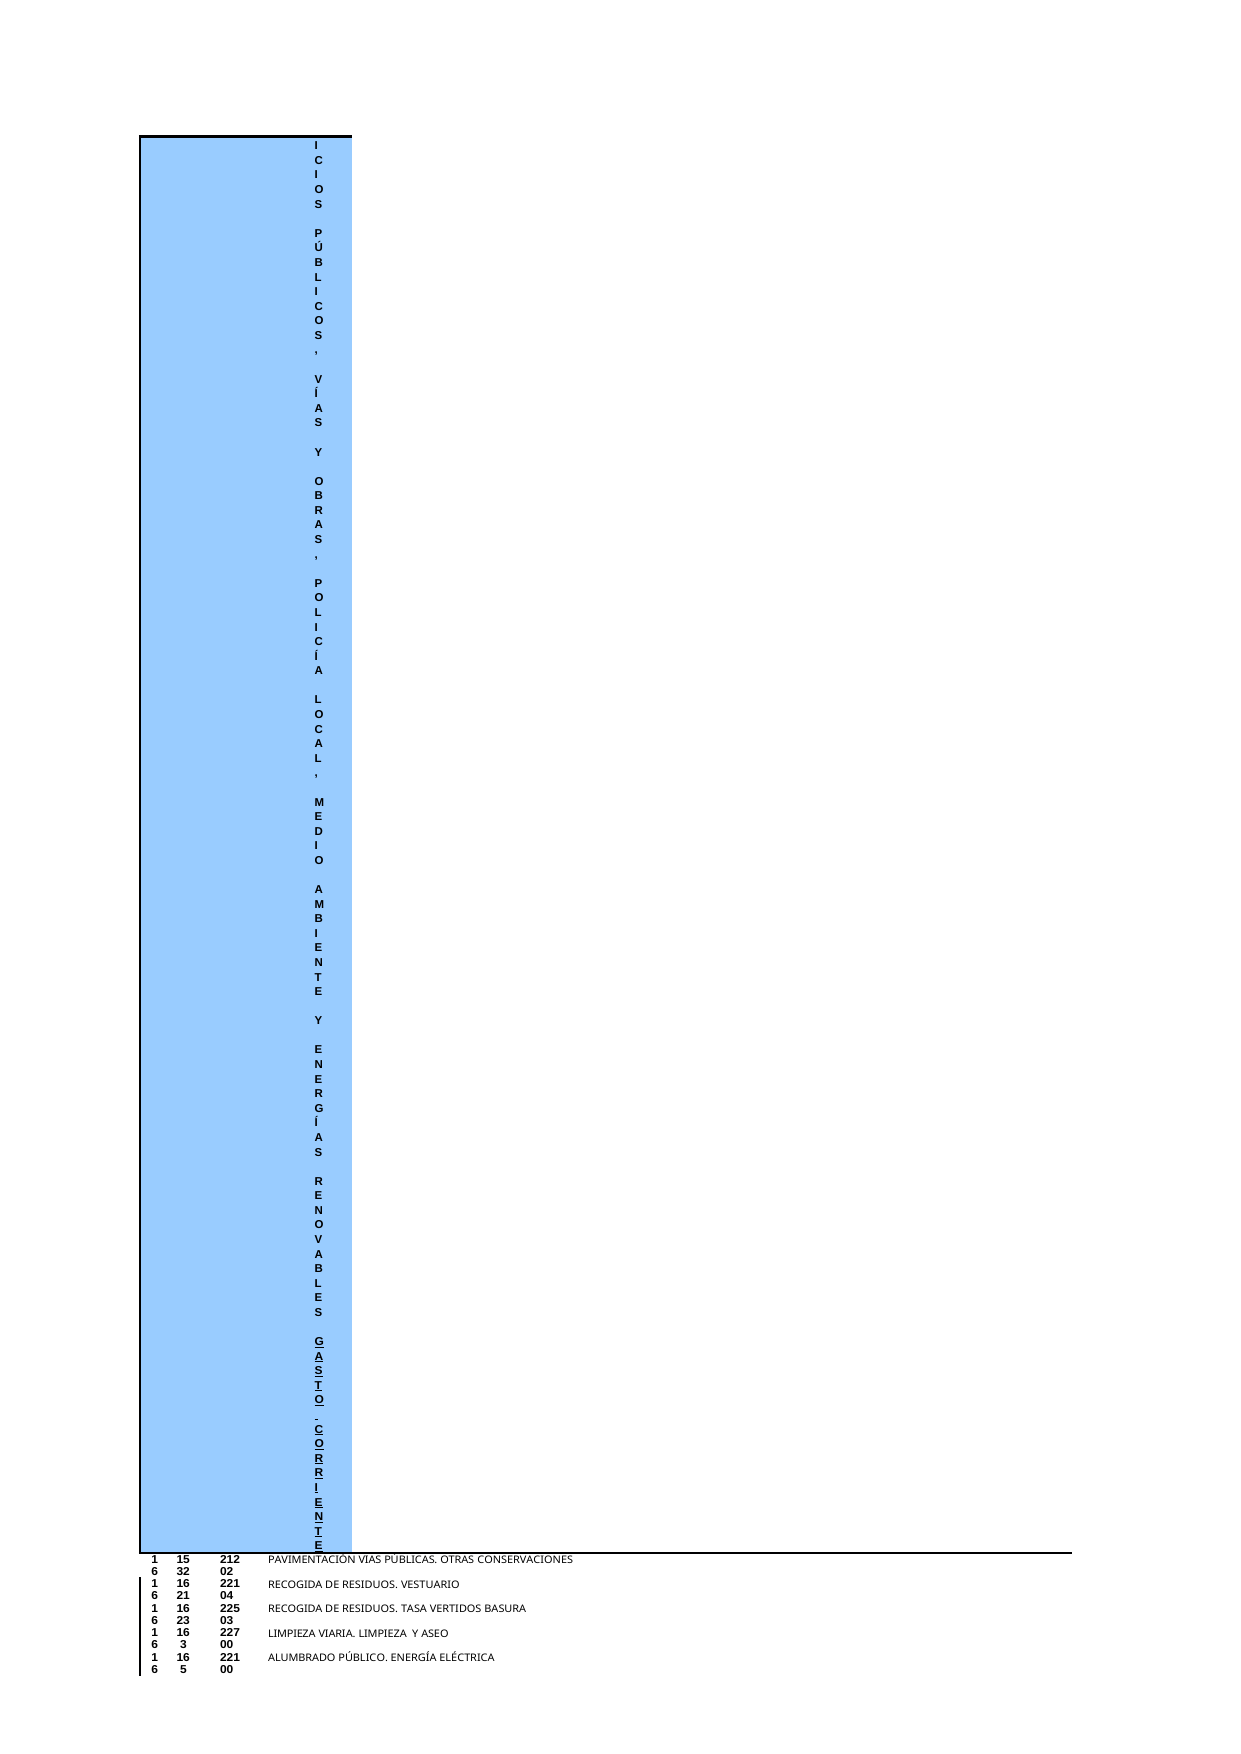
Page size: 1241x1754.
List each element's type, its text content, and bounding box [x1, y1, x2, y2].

table_cell 22100 [203, 1651, 253, 1676]
table_cell RECOGIDA DE RESIDUOS. TASA VERTIDOS BASURA [253, 1602, 1072, 1627]
table_cell 22104 [203, 1577, 253, 1602]
table_cell LIMPIEZA VIARIA. LIMPIEZA Y ASEO [253, 1627, 1072, 1651]
table_cell RECOGIDA DE RESIDUOS. VESTUARIO [253, 1577, 1072, 1602]
table_cell 22700 [203, 1627, 253, 1651]
table_cell 16 [141, 1627, 163, 1651]
table_cell 16 [141, 1577, 163, 1602]
table_cell 1532 [163, 1554, 203, 1577]
table_cell 16 [140, 1554, 163, 1577]
table_cell 22503 [203, 1602, 253, 1627]
table_cell 21202 [203, 1554, 253, 1577]
table_cell 16 [141, 1651, 163, 1676]
table_cell 165 [163, 1651, 203, 1676]
table_cell 163 [163, 1627, 203, 1651]
table_cell ICIOS PÚBLICOS, VÍAS Y OBRAS, POLICÍA LOCAL, MEDIO AMBIENTE Y ENERGÍAS RENOVABLES GASTO CORRIENTE [141, 138, 352, 1552]
table_cell 1623 [163, 1602, 203, 1627]
table_cell ALUMBRADO PÚBLICO. ENERGÍA ELÉCTRICA [253, 1651, 1072, 1676]
table_cell PAVIMENTACIÓN VIAS PÚBLICAS. OTRAS CONSERVACIONES [253, 1554, 1072, 1577]
table_cell 1621 [163, 1577, 203, 1602]
table_cell 16 [141, 1602, 163, 1627]
